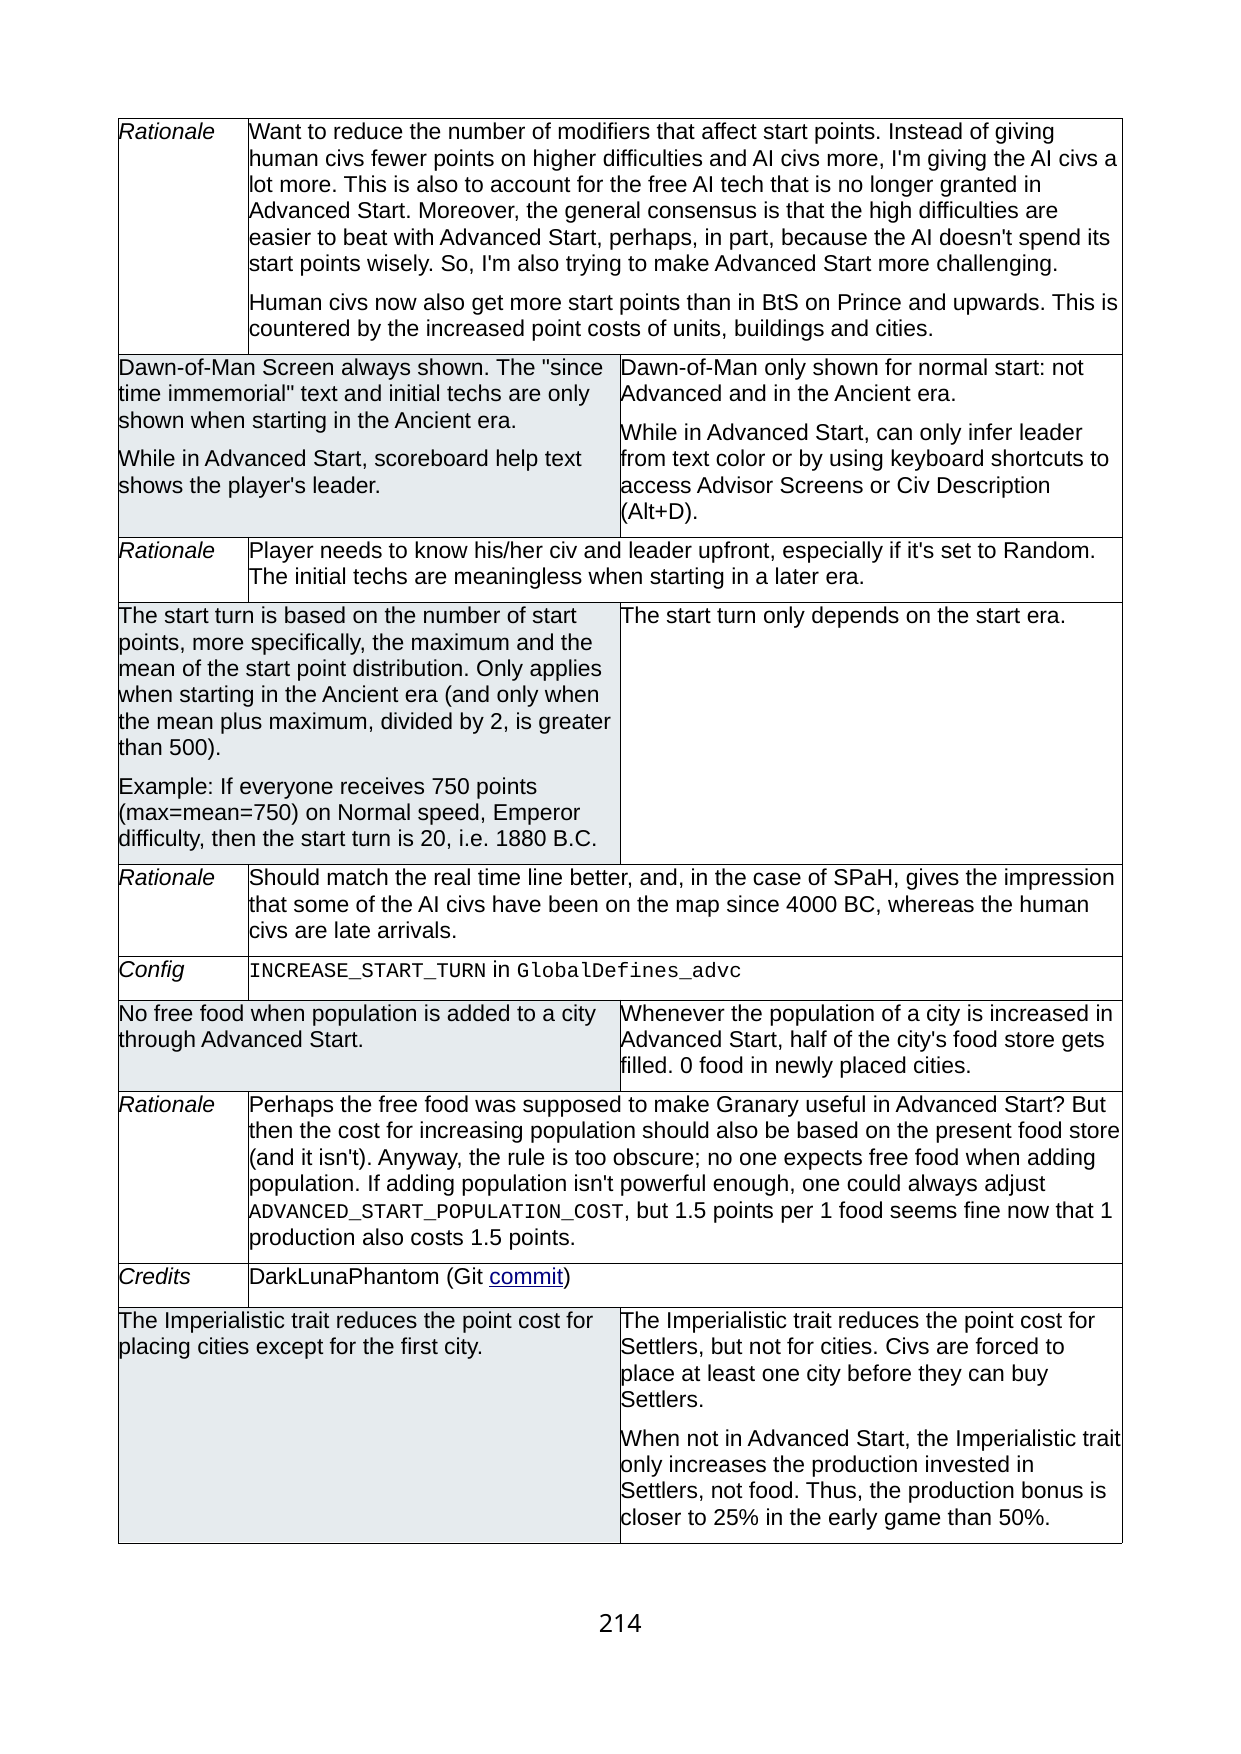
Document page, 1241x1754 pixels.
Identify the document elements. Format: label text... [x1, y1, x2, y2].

table_cell Perhaps the free food was supposed to make Granary useful in Advanced Start? But then the cost for increasing population should also be based on the present food store (and it isn't). Anyway, the rule is too obscure; no one expects free food when adding population. If adding population isn't powerful enough, one could always adjust ADVANCED_START_POPULATION_COST, but 1.5 points per 1 food seems fine now that 1 production also costs 1.5 points. [249, 1092, 1122, 1263]
table_cell INCREASE_START_TURN in GlobalDefines_advc [249, 957, 1122, 999]
table_cell Dawn-of-Man Screen always shown. The "since time immemorial" text and initial techs are only shown when starting in the Ancient era. While in Advanced Start, scoreboard help text shows the player's leader. [119, 355, 620, 537]
table_cell Credits [119, 1264, 248, 1307]
table_cell Rationale [119, 865, 248, 956]
table_cell Rationale [119, 538, 248, 602]
table_cell Player needs to know his/her civ and leader upfront, especially if it's set to Random. The initial techs are meaningless when starting in a later era. [249, 538, 1122, 602]
table_cell The start turn only depends on the start era. [621, 603, 1122, 864]
table_cell Rationale [119, 119, 248, 354]
table_cell Whenever the population of a city is increased in Advanced Start, half of the city's food store gets filled. 0 food in newly placed cities. [621, 1001, 1122, 1091]
table_cell Config [119, 957, 248, 999]
table_cell DarkLunaPhantom (Git commit) [249, 1264, 1122, 1307]
table_cell The Imperialistic trait reduces the point cost for placing cities except for the first city. [119, 1308, 620, 1542]
table_cell Dawn-of-Man only shown for normal start: not Advanced and in the Ancient era. While in Advanced Start, can only infer leader from text color or by using keyboard shortcuts to access Advisor Screens or Civ Description (Alt+D). [621, 355, 1122, 537]
table_cell No free food when population is added to a city through Advanced Start. [119, 1001, 620, 1091]
table_cell Want to reduce the number of modifiers that affect start points. Instead of giving human civs fewer points on higher difficulties and AI civs more, I'm giving the AI civs a lot more. This is also to account for the free AI tech that is no longer granted in Advanced Start. Moreover, the general consensus is that the high difficulties are easier to beat with Advanced Start, perhaps, in part, because the AI doesn't spend its start points wisely. So, I'm also trying to make Advanced Start more challenging. Human civs now also get more start points than in BtS on Prince and upwards. This is countered by the increased point costs of units, buildings and cities. [249, 119, 1122, 354]
table_cell The start turn is based on the number of start points, more specifically, the maximum and the mean of the start point distribution. Only applies when starting in the Ancient era (and only when the mean plus maximum, divided by 2, is greater than 500). Example: If everyone receives 750 points (max=mean=750) on Normal speed, Emperor difficulty, then the start turn is 20, i.e. 1880 B.C. [119, 603, 620, 864]
table_cell Should match the real time line better, and, in the case of SPaH, gives the impression that some of the AI civs have been on the map since 4000 BC, whereas the human civs are late arrivals. [249, 865, 1122, 956]
table_cell Rationale [119, 1092, 248, 1263]
table_cell The Imperialistic trait reduces the point cost for Settlers, but not for cities. Civs are forced to place at least one city before they can buy Settlers. When not in Advanced Start, the Imperialistic trait only increases the production invested in Settlers, not food. Thus, the production bonus is closer to 25% in the early game than 50%. [621, 1308, 1122, 1542]
